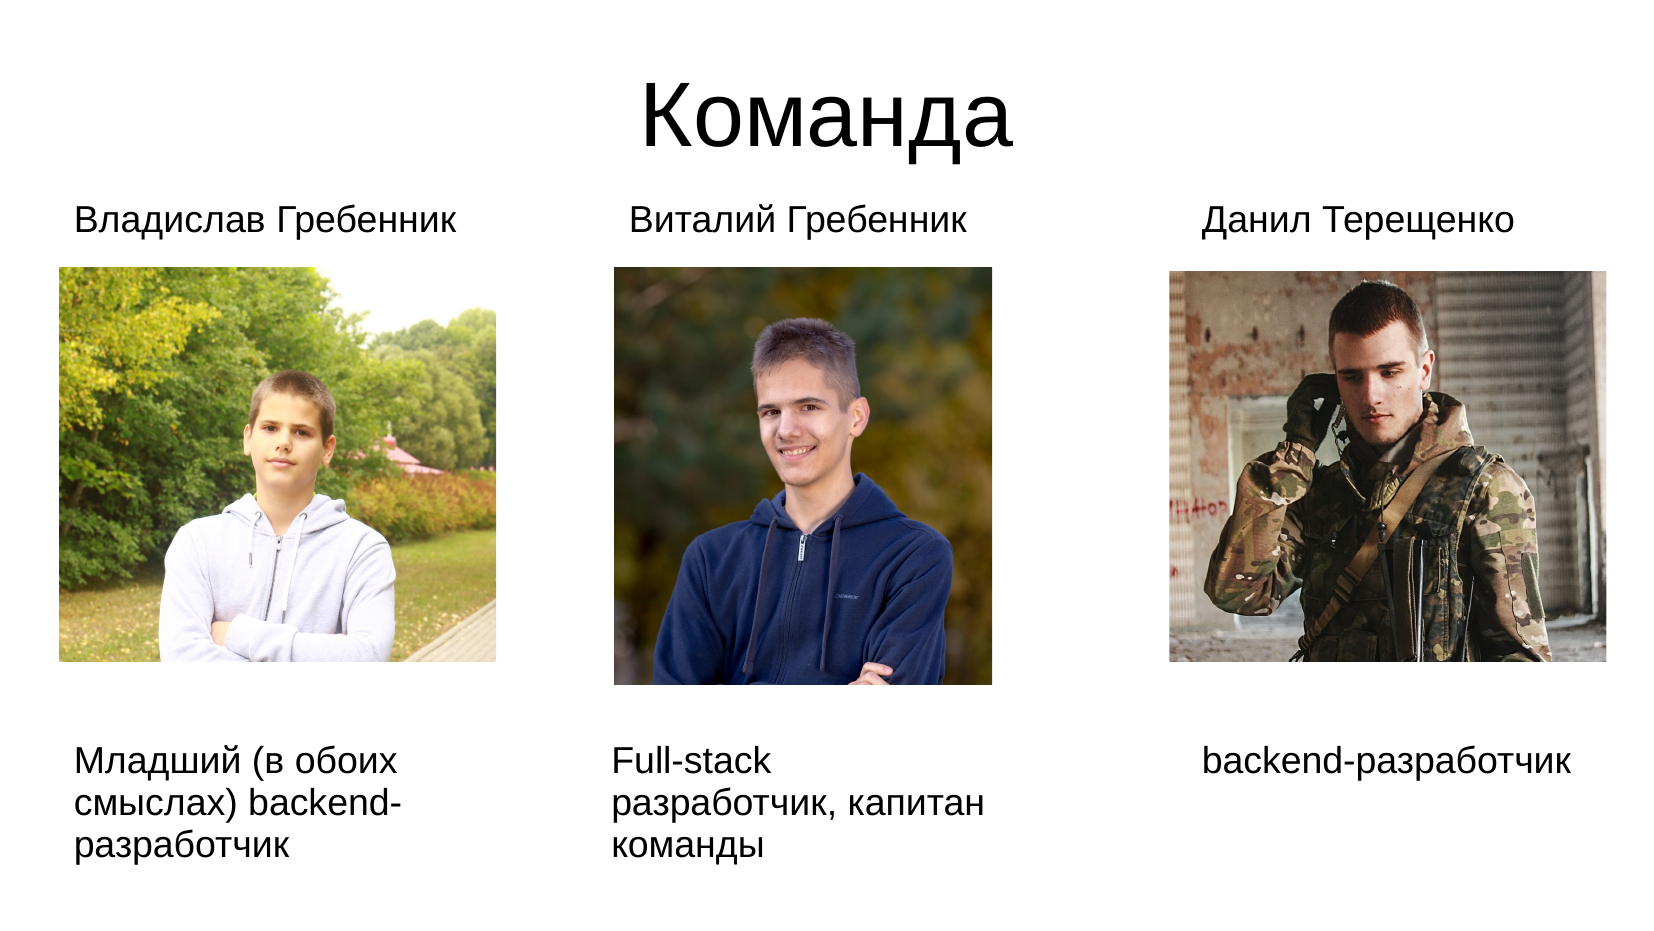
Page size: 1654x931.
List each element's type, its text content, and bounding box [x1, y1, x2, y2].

picture [1169, 271, 1607, 662]
picture [59, 267, 497, 662]
text_box Виталий Гребенник [614, 191, 1028, 249]
text_box backend-разработчик [1187, 732, 1601, 790]
text_box Владислав Гребенник [59, 191, 473, 249]
text_box Full-stack разработчик, капитан команды [596, 732, 1010, 874]
text_box Младший (в обоих смыслах) backend-разработчик [59, 732, 473, 874]
picture [614, 267, 993, 685]
text_box Данил Терещенко [1187, 191, 1601, 249]
title Команда [82, 37, 1571, 193]
